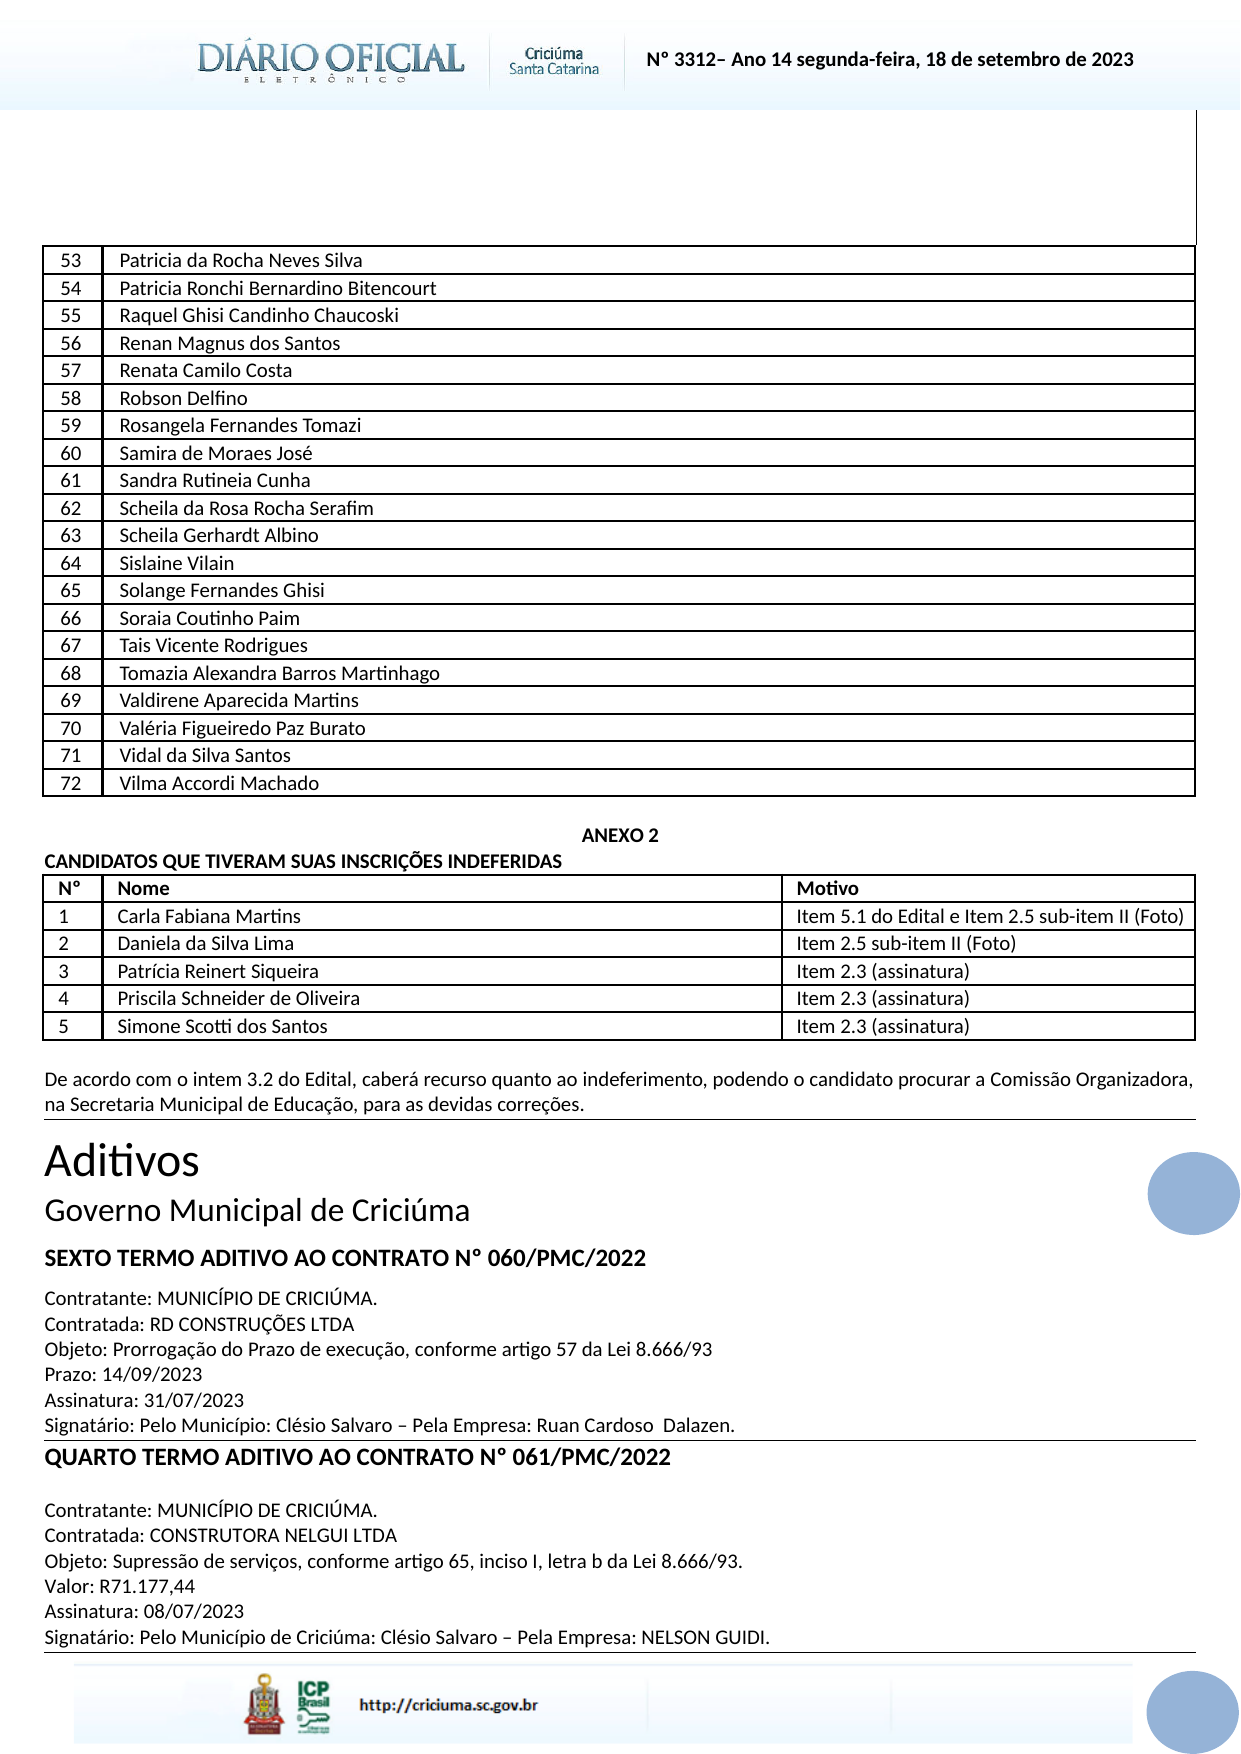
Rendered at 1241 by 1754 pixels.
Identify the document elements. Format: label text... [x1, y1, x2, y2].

text Assinatura: 31/07/2023 [44, 1387, 1196, 1412]
table_cell Renata Camilo Costa [104, 357, 1194, 383]
table_cell Item 2.5 sub-item II (Foto) [783, 931, 1194, 956]
text Signatário: Pelo Município de Criciúma: Clésio Salvaro – Pela Empresa: NELSON GUIDI. [44, 1624, 1196, 1652]
table_cell Patricia Ronchi Bernardino Bitencourt [104, 275, 1194, 300]
text QUARTO TERMO ADITIVO AO CONTRATO Nº 061/PMC/2022 [44, 1441, 1196, 1472]
table_cell Tais Vicente Rodrigues [104, 632, 1194, 658]
table_cell 71 [44, 742, 101, 768]
table_header Nº [44, 876, 101, 901]
table_cell Vidal da Silva Santos [104, 742, 1194, 768]
table_cell 62 [44, 495, 101, 520]
text ANEXO 2 [44, 823, 1196, 848]
table_cell Patrícia Reinert Siqueira [104, 958, 781, 983]
table_cell 58 [44, 385, 101, 410]
table_header Motivo [783, 876, 1194, 901]
text Valor: R71.177,44 [44, 1573, 1196, 1599]
table_cell Rosangela Fernandes Tomazi [104, 412, 1194, 438]
table_cell Samira de Moraes José [104, 440, 1194, 465]
table_cell Raquel Ghisi Candinho Chaucoski [104, 302, 1194, 328]
table_cell 54 [44, 275, 101, 300]
table_cell 69 [44, 687, 101, 713]
table_cell Carla Fabiana Martins [104, 903, 781, 928]
table_cell 4 [44, 986, 101, 1011]
text CANDIDATOS QUE TIVERAM SUAS INSCRIÇÕES INDEFERIDAS [44, 848, 1196, 873]
table_cell Scheila Gerhardt Albino [104, 522, 1194, 548]
table_cell 68 [44, 660, 101, 685]
table_cell 1 [44, 903, 101, 928]
table_cell 64 [44, 550, 101, 575]
table_cell Item 2.3 (assinatura) [783, 1013, 1194, 1038]
table_cell 60 [44, 440, 101, 465]
table_cell Patricia da Rocha Neves Silva [104, 247, 1194, 273]
text Contratada: CONSTRUTORA NELGUI LTDA [44, 1522, 1196, 1548]
table_cell Tomazia Alexandra Barros Martinhago [104, 660, 1194, 685]
table_cell 65 [44, 577, 101, 603]
text Contratada: RD CONSTRUÇÕES LTDA [44, 1311, 1196, 1336]
table_cell 53 [44, 247, 101, 273]
table_cell Sandra Rutineia Cunha [104, 467, 1194, 493]
table_cell Daniela da Silva Lima [104, 931, 781, 956]
table_cell 59 [44, 412, 101, 438]
table_cell Valdirene Aparecida Martins [104, 687, 1194, 713]
table_cell Valéria Figueiredo Paz Burato [104, 715, 1194, 740]
table_cell Item 2.3 (assinatura) [783, 986, 1194, 1011]
text Contratante: MUNICÍPIO DE CRICIÚMA. [44, 1285, 1196, 1311]
table_cell Soraia Coutinho Paim [104, 605, 1194, 630]
table_cell Simone Scotti dos Santos [104, 1013, 781, 1038]
table_cell 66 [44, 605, 101, 630]
table_cell Priscila Schneider de Oliveira [104, 986, 781, 1011]
text Objeto: Supressão de serviços, conforme artigo 65, inciso I, letra b da Lei 8.666/93. [44, 1548, 1196, 1573]
table_cell 2 [44, 931, 101, 956]
table_cell 57 [44, 357, 101, 383]
table_cell 5 [44, 1013, 101, 1038]
table_cell Solange Fernandes Ghisi [104, 577, 1194, 603]
table_cell Renan Magnus dos Santos [104, 330, 1194, 355]
table_header Nome [104, 876, 781, 901]
table_cell 72 [44, 770, 101, 795]
table_cell 55 [44, 302, 101, 328]
table_cell 70 [44, 715, 101, 740]
table_cell 67 [44, 632, 101, 658]
text Prazo: 14/09/2023 [44, 1362, 1196, 1387]
text Governo Municipal de Criciúma [44, 1189, 1168, 1229]
text Contratante: MUNICÍPIO DE CRICIÚMA. [44, 1497, 1196, 1522]
table_cell Robson Delfino [104, 385, 1194, 410]
table_cell 61 [44, 467, 101, 493]
table_cell 3 [44, 958, 101, 983]
table_cell Item 2.3 (assinatura) [783, 958, 1194, 983]
text Assinatura: 08/07/2023 [44, 1599, 1196, 1624]
table_cell Item 5.1 do Edital e Item 2.5 sub-item II (Foto) [783, 903, 1194, 928]
table_cell Sislaine Vilain [104, 550, 1194, 575]
table_cell 63 [44, 522, 101, 548]
text Objeto: Prorrogação do Prazo de execução, conforme artigo 57 da Lei 8.666/93 [44, 1336, 1196, 1362]
text Aditivos [44, 1130, 1196, 1189]
text SEXTO TERMO ADITIVO AO CONTRATO Nº 060/PMC/2022 [44, 1242, 1196, 1273]
text De acordo com o intem 3.2 do Edital, caberá recurso quanto ao indeferimento, podendo o candidato procurar a Comissão Organizadora, na Secretaria Municipal de Educação, para as devidas correções. [44, 1066, 1196, 1119]
table_cell Scheila da Rosa Rocha Serafim [104, 495, 1194, 520]
text Signatário: Pelo Município: Clésio Salvaro – Pela Empresa: Ruan Cardoso Dalazen. [44, 1412, 1196, 1440]
table_cell Vilma Accordi Machado [104, 770, 1194, 795]
table_cell 56 [44, 330, 101, 355]
